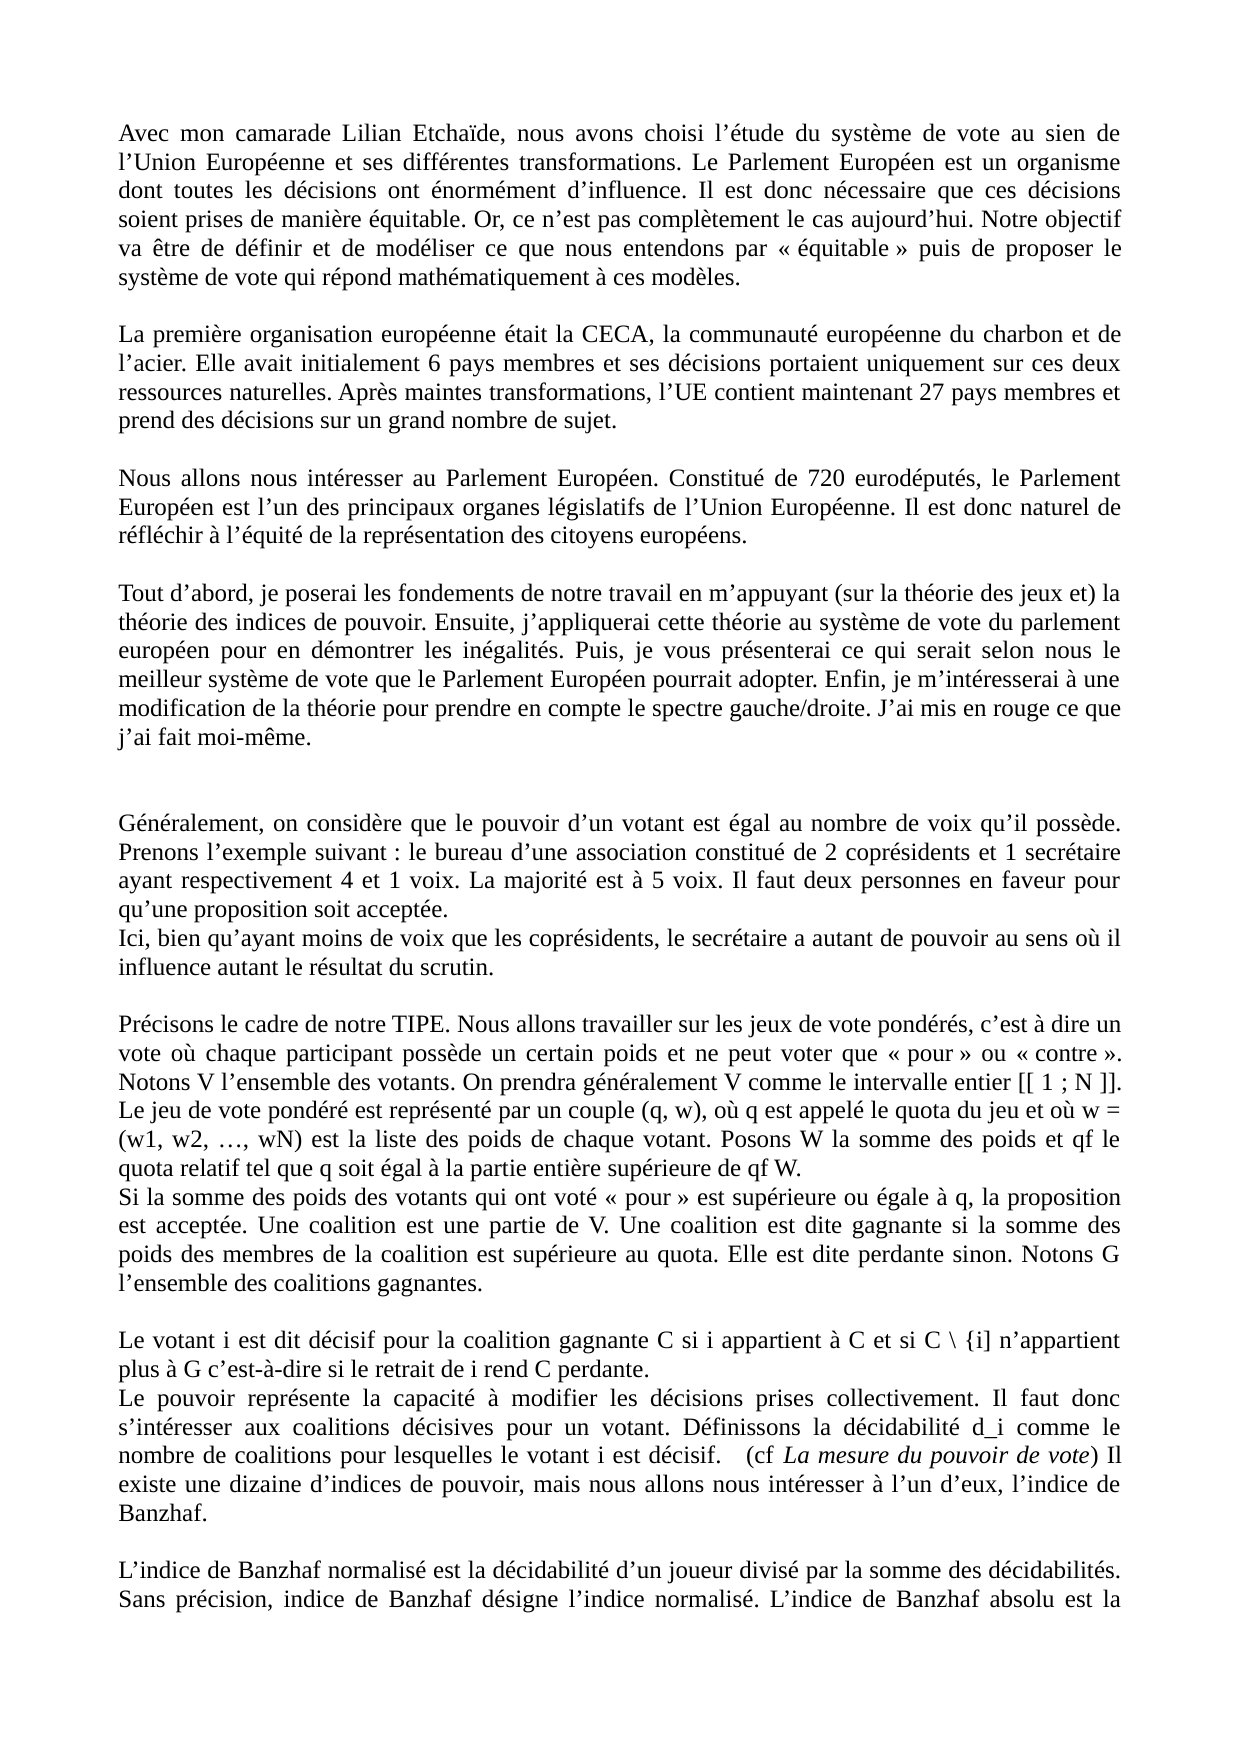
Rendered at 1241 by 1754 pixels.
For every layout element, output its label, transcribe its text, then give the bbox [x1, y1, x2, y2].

text Précisons le cadre de notre TIPE. Nous allons travailler sur les jeux de vote pondérés, c’est à dire un vote où chaque participant possède un certain poids et ne peut voter que « pour » ou « contre ». Notons V l’ensemble des votants. On prendra généralement V comme le intervalle entier [[ 1 ; N ]]. Le jeu de vote pondéré est représenté par un couple (q, w), où q est appelé le quota du jeu et où w = (w1, w2, …, wN) est la liste des poids de chaque votant. Posons W la somme des poids et qf le quota relatif tel que q soit égal à la partie entière supérieure de qf W. [118, 1009, 1122, 1182]
text Ici, bien qu’ayant moins de voix que les coprésidents, le secrétaire a autant de pouvoir au sens où il influence autant le résultat du scrutin. [118, 923, 1122, 981]
text Tout d’abord, je poserai les fondements de notre travail en m’appuyant (sur la théorie des jeux et) la théorie des indices de pouvoir. Ensuite, j’appliquerai cette théorie au système de vote du parlement européen pour en démontrer les inégalités. Puis, je vous présenterai ce qui serait selon nous le meilleur système de vote que le Parlement Européen pourrait adopter. Enfin, je m’intéresserai à une modification de la théorie pour prendre en compte le spectre gauche/droite. J’ai mis en rouge ce que j’ai fait moi-même. [118, 578, 1122, 751]
text L’indice de Banzhaf normalisé est la décidabilité d’un joueur divisé par la somme des décidabilités. Sans précision, indice de Banzhaf désigne l’indice normalisé. L’indice de Banzhaf absolu est la [118, 1556, 1122, 1613]
text Avec mon camarade Lilian Etchaïde, nous avons choisi l’étude du système de vote au sien de l’Union Européenne et ses différentes transformations. Le Parlement Européen est un organisme dont toutes les décisions ont énormément d’influence. Il est donc nécessaire que ces décisions soient prises de manière équitable. Or, ce n’est pas complètement le cas aujourd’hui. Notre objectif va être de définir et de modéliser ce que nous entendons par « équitable » puis de proposer le système de vote qui répond mathématiquement à ces modèles. [118, 118, 1122, 291]
text Le pouvoir représente la capacité à modifier les décisions prises collectivement. Il faut donc s’intéresser aux coalitions décisives pour un votant. Définissons la décidabilité d_i comme le nombre de coalitions pour lesquelles le votant i est décisif. (cf La mesure du pouvoir de vote) Il existe une dizaine d’indices de pouvoir, mais nous allons nous intéresser à l’un d’eux, l’indice de Banzhaf. [118, 1383, 1122, 1527]
text Nous allons nous intéresser au Parlement Européen. Constitué de 720 eurodéputés, le Parlement Européen est l’un des principaux organes législatifs de l’Union Européenne. Il est donc naturel de réfléchir à l’équité de la représentation des citoyens européens. [118, 463, 1122, 549]
text Le votant i est dit décisif pour la coalition gagnante C si i appartient à C et si C \ {i] n’appartient plus à G c’est-à-dire si le retrait de i rend C perdante. [118, 1326, 1122, 1383]
text Si la somme des poids des votants qui ont voté « pour » est supérieure ou égale à q, la proposition est acceptée. Une coalition est une partie de V. Une coalition est dite gagnante si la somme des poids des membres de la coalition est supérieure au quota. Elle est dite perdante sinon. Notons G l’ensemble des coalitions gagnantes. [118, 1182, 1122, 1297]
text La première organisation européenne était la CECA, la communauté européenne du charbon et de l’acier. Elle avait initialement 6 pays membres et ses décisions portaient uniquement sur ces deux ressources naturelles. Après maintes transformations, l’UE contient maintenant 27 pays membres et prend des décisions sur un grand nombre de sujet. [118, 319, 1122, 434]
text Généralement, on considère que le pouvoir d’un votant est égal au nombre de voix qu’il possède. Prenons l’exemple suivant : le bureau d’une association constitué de 2 coprésidents et 1 secrétaire ayant respectivement 4 et 1 voix. La majorité est à 5 voix. Il faut deux personnes en faveur pour qu’une proposition soit acceptée. [118, 808, 1122, 923]
